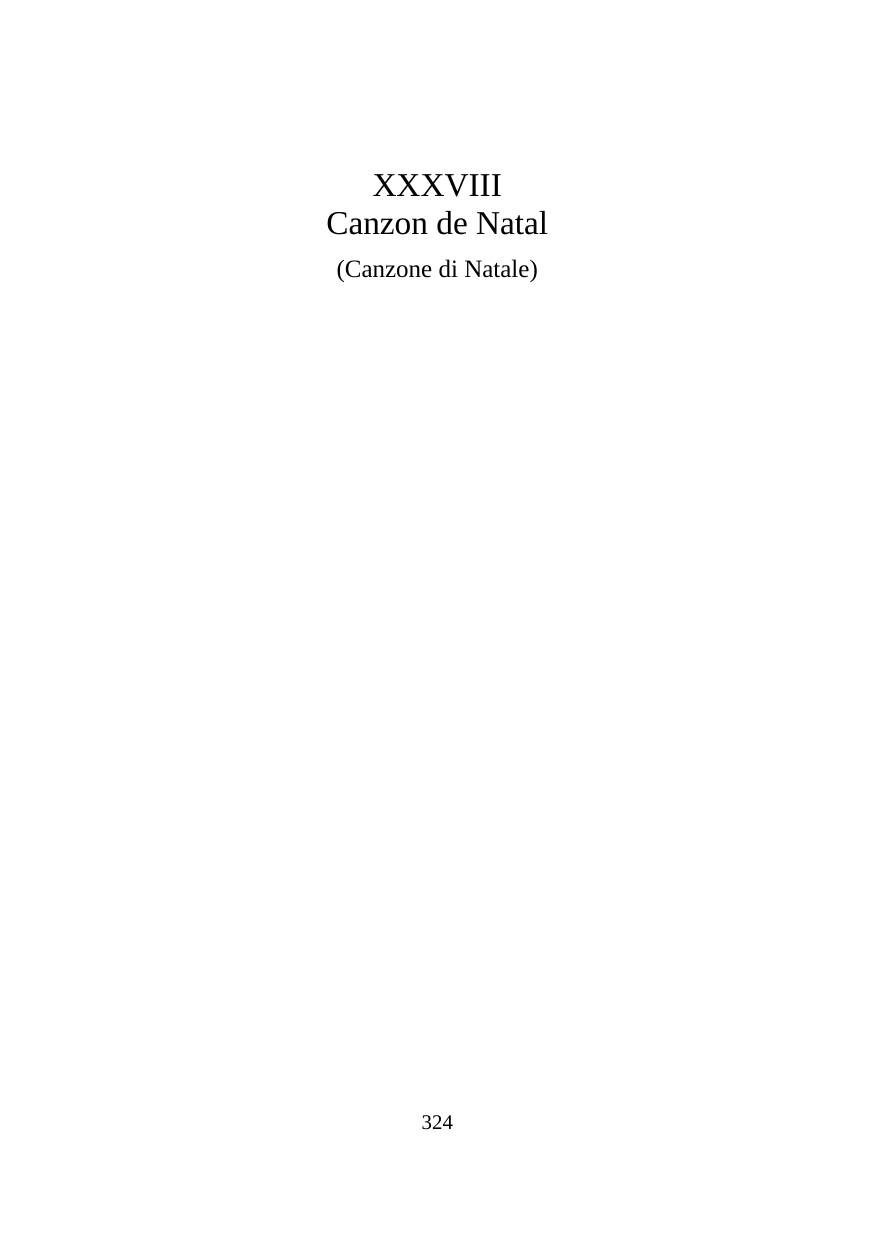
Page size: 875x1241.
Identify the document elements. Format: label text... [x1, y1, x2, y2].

text (Canzone di Natale) [106, 254, 768, 282]
subtitle XXXVIII Canzon de Natal [106, 165, 768, 242]
